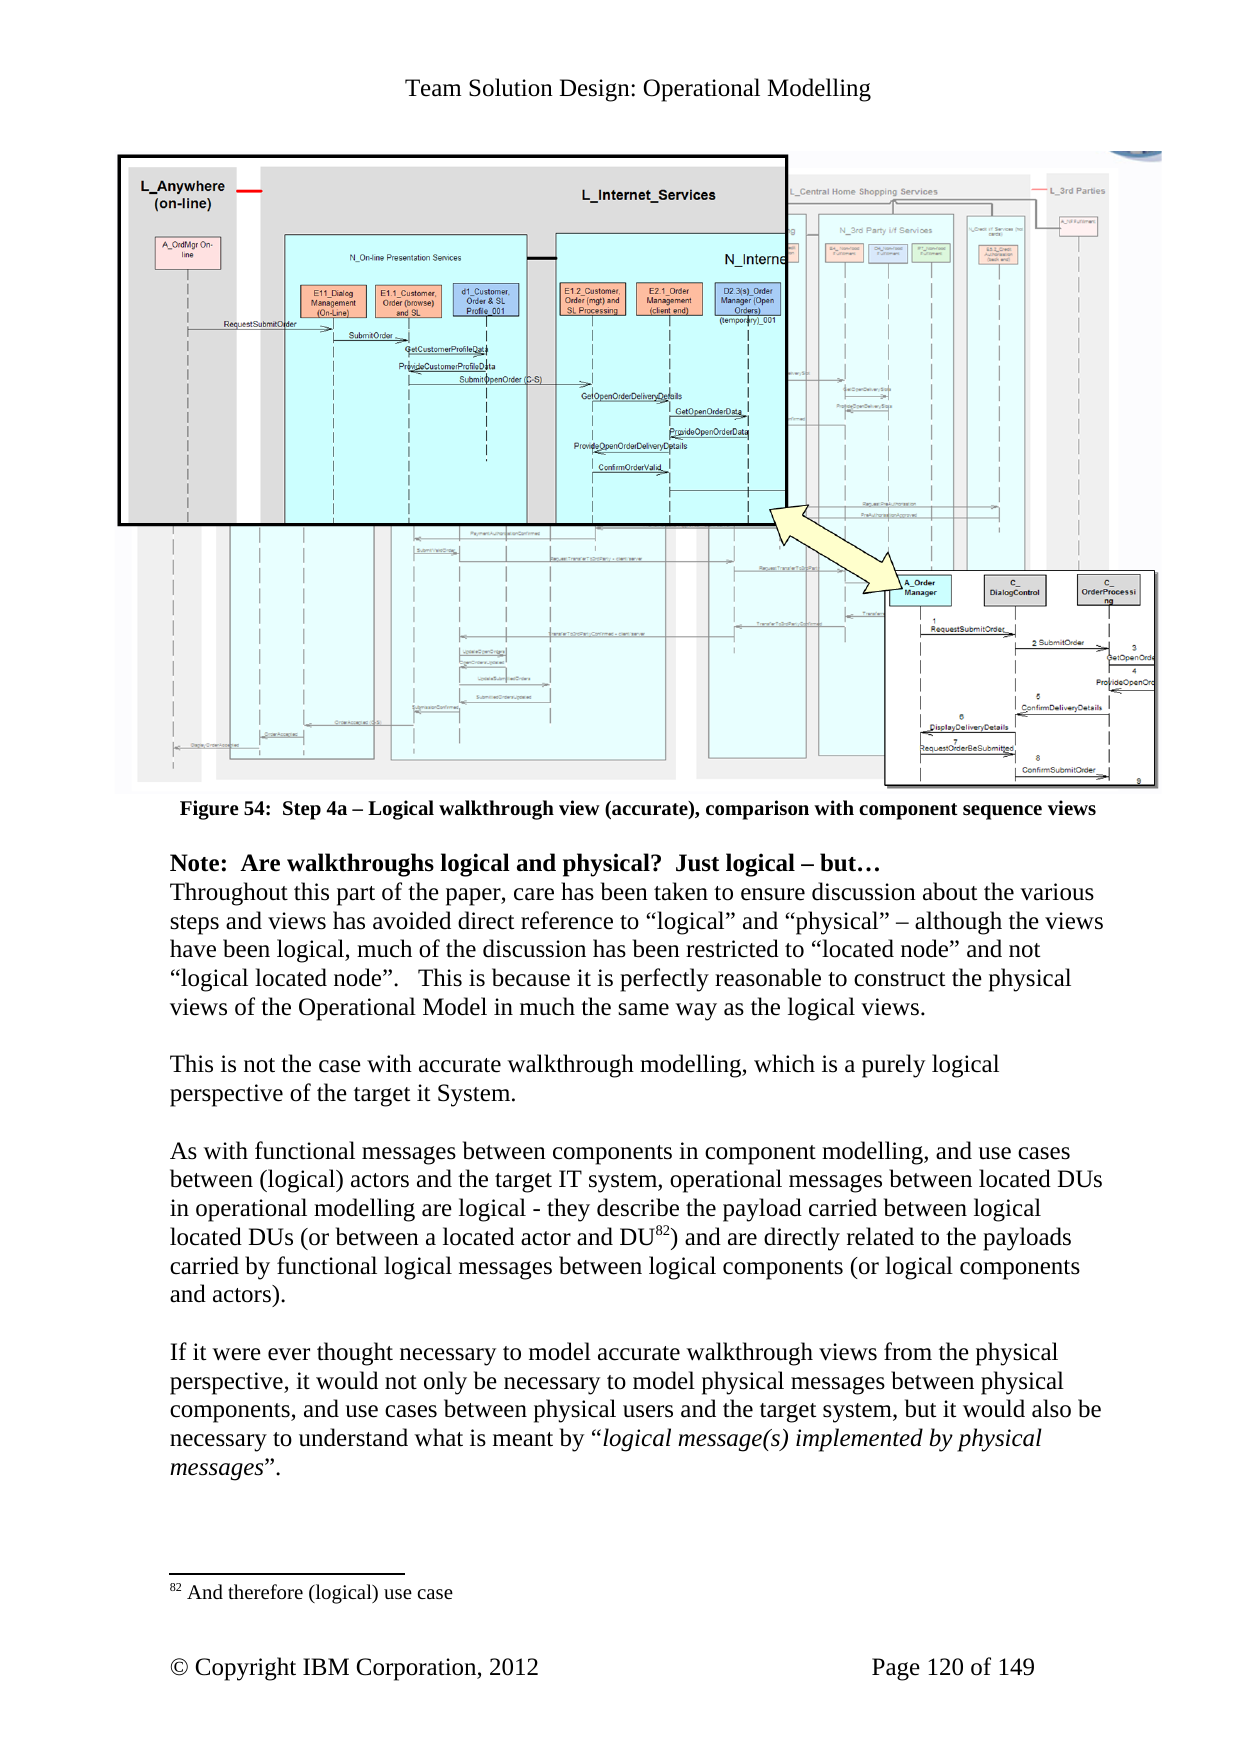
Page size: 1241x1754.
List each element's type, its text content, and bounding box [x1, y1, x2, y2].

text This is not the case with accurate walkthrough modelling, which is a purely logical perspective of the target it System. [169, 1049, 1107, 1107]
text Note: Are walkthroughs logical and physical? Just logical – but… Throughout this part of the paper, care has been taken to ensure discussion about the various steps and views has avoided direct reference to “logical” and “physical” – although the views have been logical, much of the discussion has been restricted to “located node” and not “logical located node”. This is because it is perfectly reasonable to construct the physical views of the Operational Model in much the same way as the logical views. [169, 848, 1107, 1021]
text If it were ever thought necessary to model accurate walkthrough views from the physical perspective, it would not only be necessary to model physical messages between physical components, and use cases between physical users and the target system, but it would also be necessary to understand what is meant by “logical message(s) implemented by physical messages”. [169, 1337, 1107, 1481]
picture [114, 151, 1162, 794]
text And therefore (logical) use case [169, 1580, 1107, 1604]
text As with functional messages between components in component modelling, and use cases between (logical) actors and the target IT system, operational messages between located DUs in operational modelling are logical - they describe the payload carried between logical located DUs (or between a located actor and DU) and are directly related to the payloads carried by functional logical messages between logical components (or logical components and actors). [169, 1136, 1107, 1308]
text Figure 54: Step 4a – Logical walkthrough view (accurate), comparison with component sequence views [169, 796, 1107, 819]
